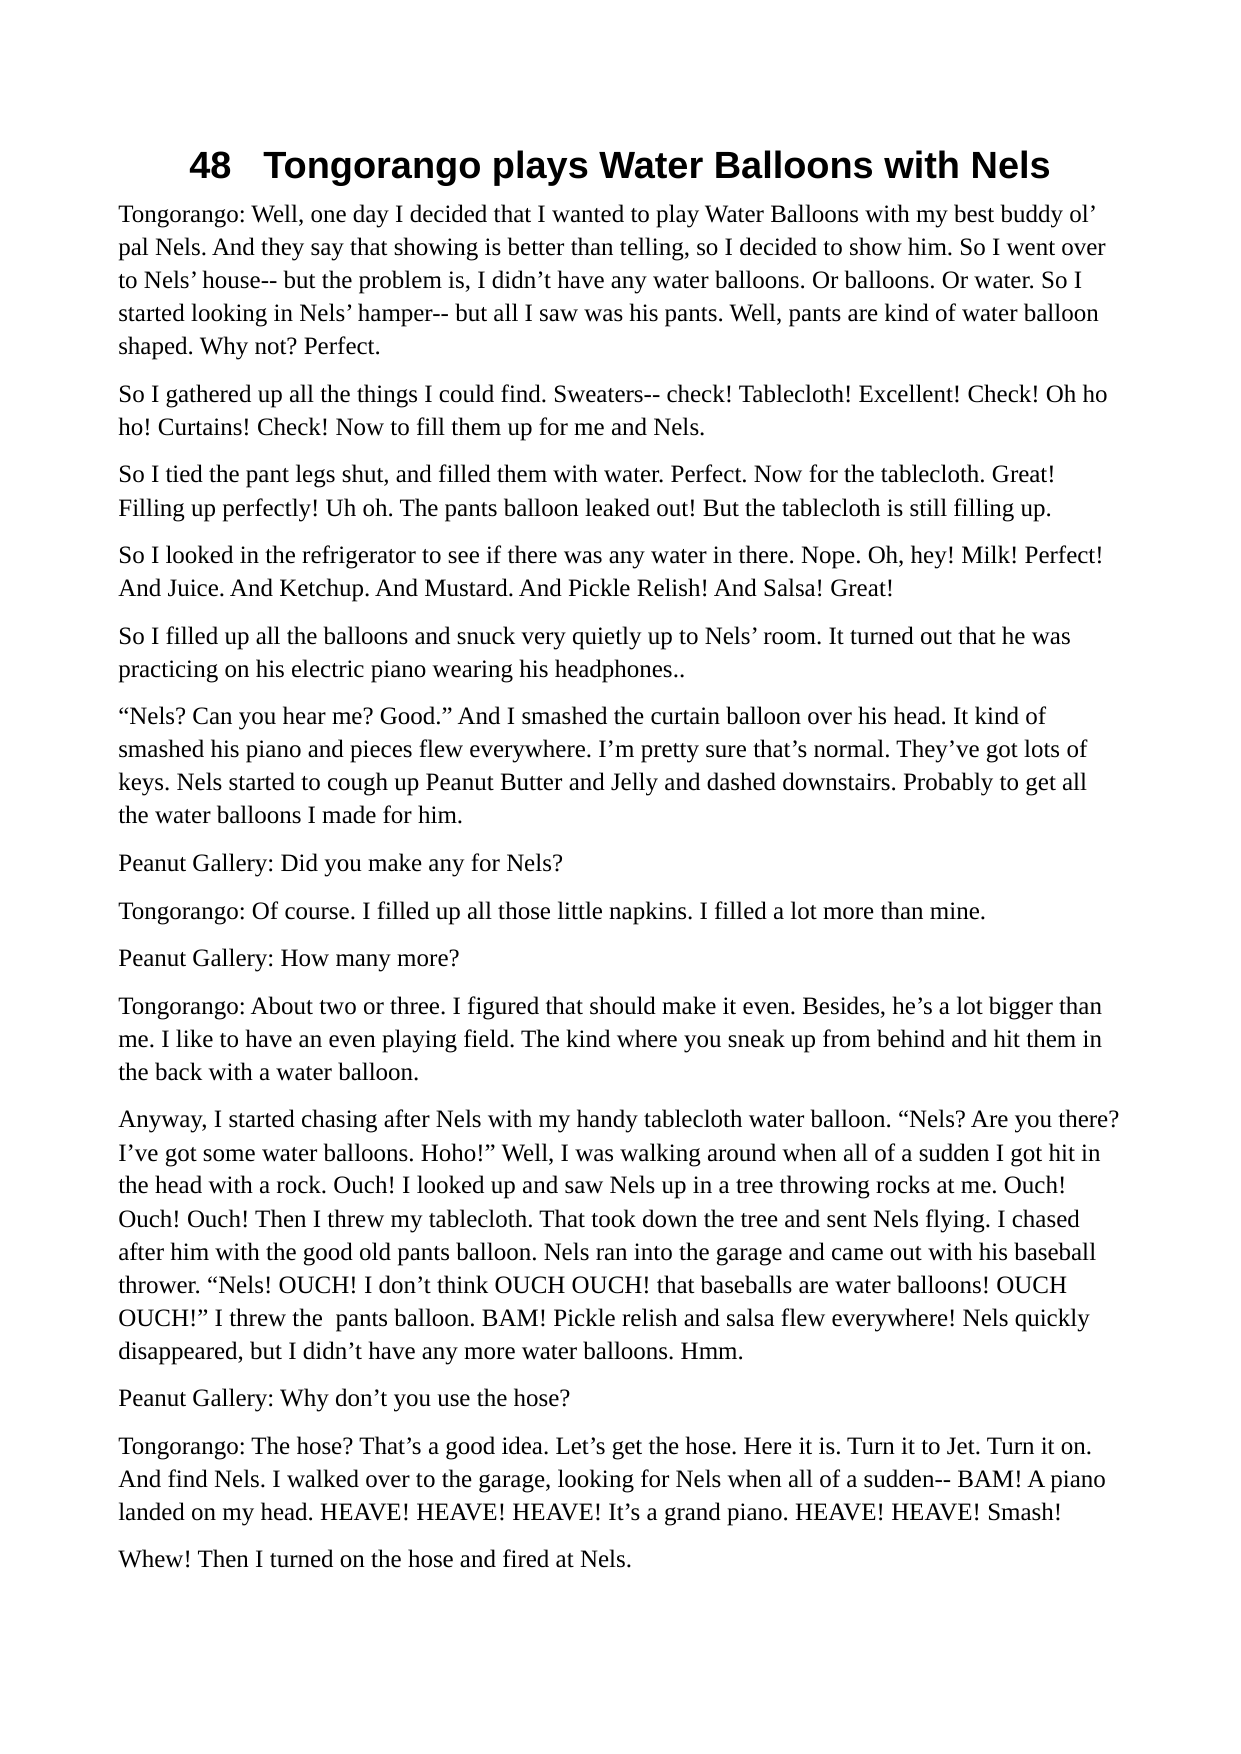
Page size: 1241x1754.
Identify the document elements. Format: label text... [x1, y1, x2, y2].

text Peanut Gallery: How many more? [118, 943, 1122, 972]
text So I looked in the refrigerator to see if there was any water in there. Nope. Oh, hey! Milk! Perfect! And Juice. And Ketchup. And Mustard. And Pickle Relish! And Salsa! Great! [118, 540, 1122, 602]
text Tongorango: Of course. I filled up all those little napkins. I filled a lot more than mine. [118, 896, 1122, 924]
text “Nels? Can you hear me? Good.” And I smashed the curtain balloon over his head. It kind of smashed his piano and pieces flew everywhere. I’m pretty sure that’s normal. They’ve got lots of keys. Nels started to cough up Peanut Butter and Jelly and dashed downstairs. Probably to get all the water balloons I made for him. [118, 701, 1122, 829]
subtitle Tongorango plays Water Balloons with Nels [118, 143, 1122, 187]
text So I gathered up all the things I could find. Sweaters-- check! Tablecloth! Excellent! Check! Oh ho ho! Curtains! Check! Now to fill them up for me and Nels. [118, 379, 1122, 441]
text Whew! Then I turned on the hose and fired at Nels. [118, 1544, 1122, 1573]
text Peanut Gallery: Why don’t you use the hose? [118, 1383, 1122, 1412]
text Tongorango: The hose? That’s a good idea. Let’s get the hose. Here it is. Turn it to Jet. Turn it on. And find Nels. I walked over to the garage, looking for Nels when all of a sudden-- BAM! A piano landed on my head. HEAVE! HEAVE! HEAVE! It’s a grand piano. HEAVE! HEAVE! Smash! [118, 1431, 1122, 1526]
text Peanut Gallery: Did you make any for Nels? [118, 848, 1122, 877]
text Tongorango: About two or three. I figured that should make it even. Besides, he’s a lot bigger than me. I like to have an even playing field. The kind where you sneak up from behind and hit them in the back with a water balloon. [118, 991, 1122, 1086]
text Anyway, I started chasing after Nels with my handy tablecloth water balloon. “Nels? Are you there? I’ve got some water balloons. Hoho!” Well, I was walking around when all of a sudden I got hit in the head with a rock. Ouch! I looked up and saw Nels up in a tree throwing rocks at me. Ouch! Ouch! Ouch! Then I threw my tablecloth. That took down the tree and sent Nels flying. I chased after him with the good old pants balloon. Nels ran into the garage and came out with his baseball thrower. “Nels! OUCH! I don’t think OUCH OUCH! that baseballs are water balloons! OUCH OUCH!” I threw the pants balloon. BAM! Pickle relish and salsa flew everywhere! Nels quickly disappeared, but I didn’t have any more water balloons. Hmm. [118, 1104, 1122, 1364]
text So I filled up all the balloons and snuck very quietly up to Nels’ room. It turned out that he was practicing on his electric piano wearing his headphones.. [118, 621, 1122, 683]
text So I tied the pant legs shut, and filled them with water. Perfect. Now for the tablecloth. Great! Filling up perfectly! Uh oh. The pants balloon leaked out! But the tablecloth is still filling up. [118, 459, 1122, 521]
text Tongorango: Well, one day I decided that I wanted to play Water Balloons with my best buddy ol’ pal Nels. And they say that showing is better than telling, so I decided to show him. So I went over to Nels’ house-- but the problem is, I didn’t have any water balloons. Or balloons. Or water. So I started looking in Nels’ hamper-- but all I saw was his pants. Well, pants are kind of water balloon shaped. Why not? Perfect. [118, 199, 1122, 360]
